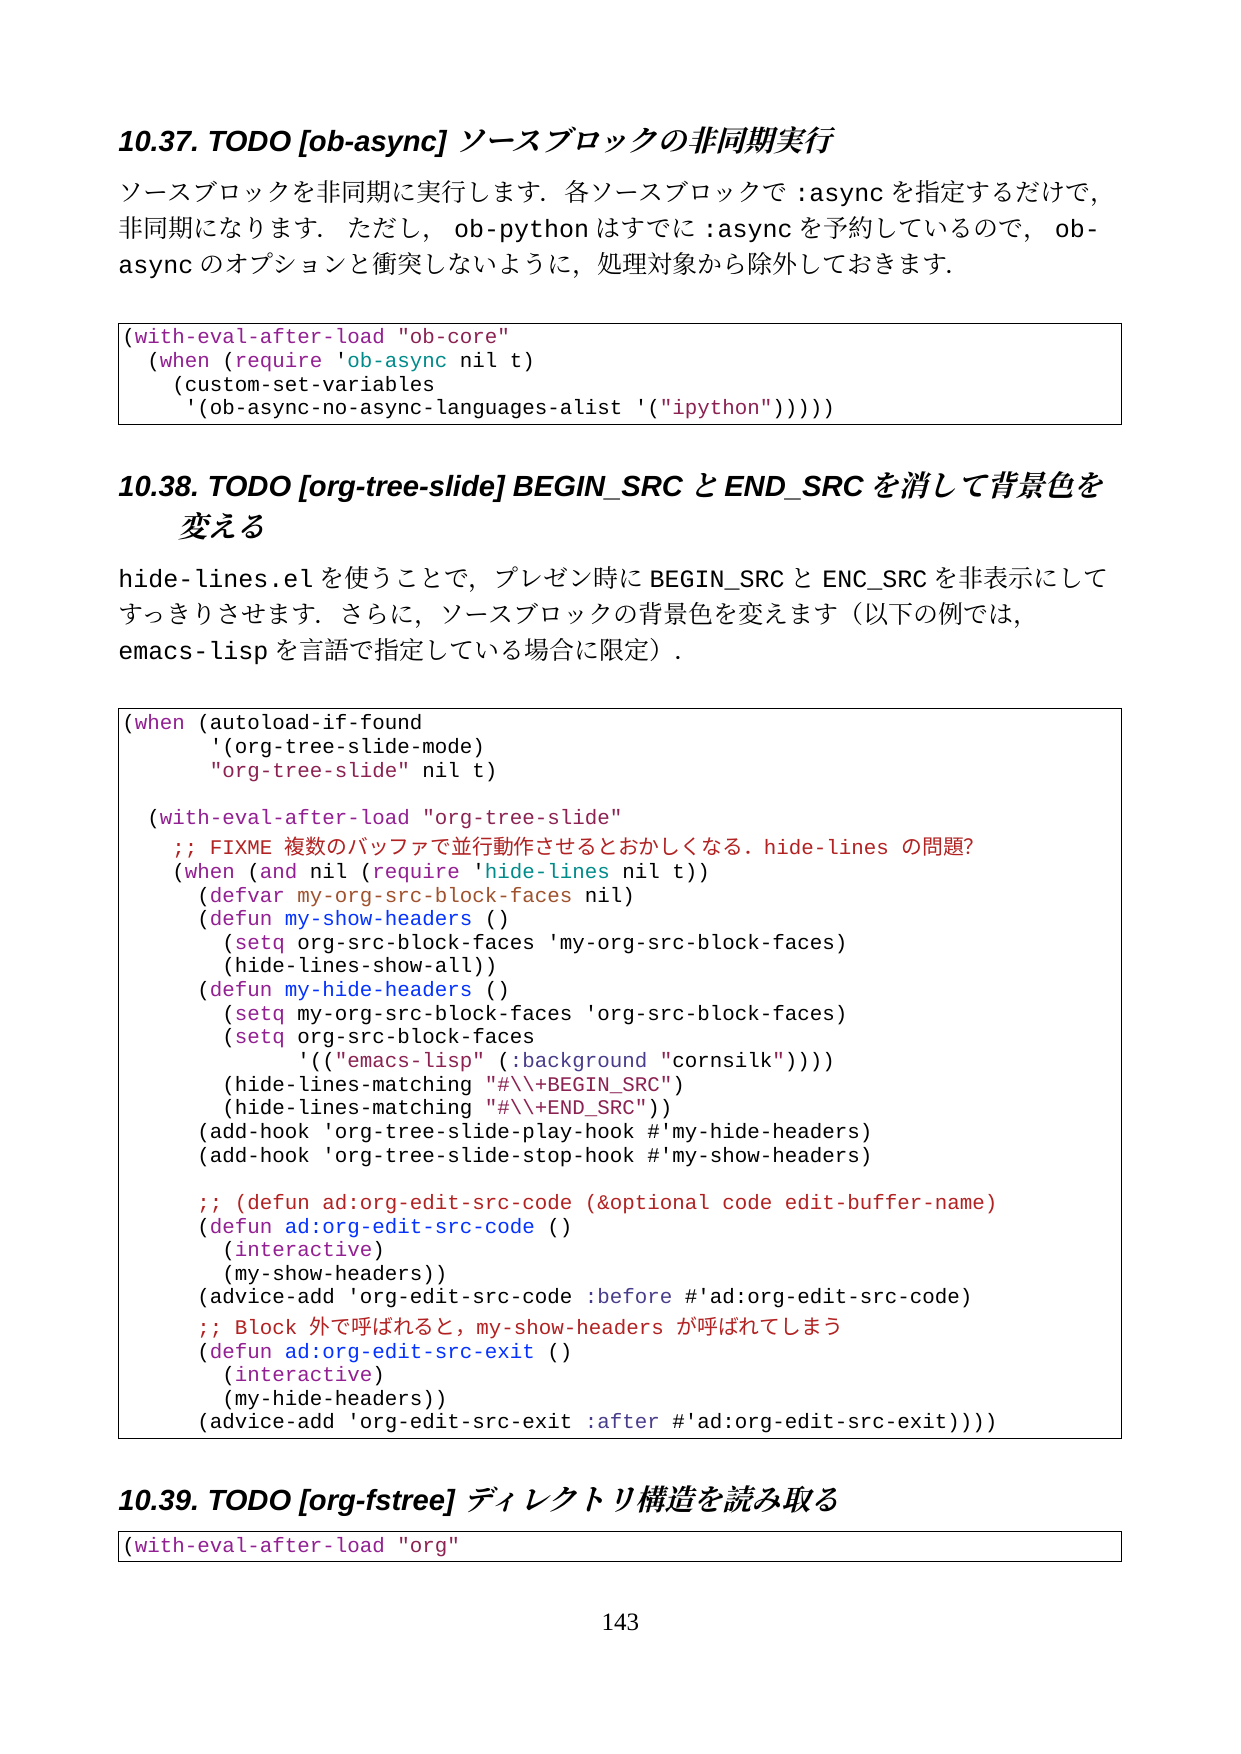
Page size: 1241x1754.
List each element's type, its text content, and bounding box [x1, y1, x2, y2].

text (defun ad:org-edit-src-code () [119, 1212, 1121, 1235]
text (hide-lines-show-all)) [119, 952, 1121, 975]
subtitle TODO [org-fstree] ディレクトリ構造を読み取る [118, 1477, 1122, 1518]
text (when (autoload-if-found [119, 709, 1121, 732]
text (advice-add 'org-edit-src-exit :after #'ad:org-edit-src-exit)))) [119, 1408, 1121, 1438]
text '(org-tree-slide-mode) [119, 732, 1121, 756]
text (with-eval-after-load "org" [119, 1532, 1121, 1561]
text (add-hook 'org-tree-slide-stop-hook #'my-show-headers) [119, 1141, 1121, 1164]
subtitle TODO [ob-async] ソースブロックの非同期実行 [118, 118, 1122, 160]
text (when (require 'ob-async nil t) [119, 346, 1121, 370]
text (my-hide-headers)) [119, 1384, 1121, 1408]
text ;; Block 外で呼ばれると，my-show-headers が呼ばれてしまう [119, 1306, 1121, 1337]
text (setq org-src-block-faces 'my-org-src-block-faces) [119, 928, 1121, 952]
text (my-show-headers)) [119, 1259, 1121, 1283]
text (defun my-hide-headers () [119, 975, 1121, 999]
text (setq my-org-src-block-faces 'org-src-block-faces) [119, 999, 1121, 1022]
text (custom-set-variables [119, 370, 1121, 393]
text ;; FIXME 複数のバッファで並行動作させるとおかしくなる．hide-lines の問題？ [119, 827, 1121, 857]
text (defun my-show-headers () [119, 904, 1121, 928]
text (add-hook 'org-tree-slide-play-hook #'my-hide-headers) [119, 1117, 1121, 1141]
text (interactive) [119, 1235, 1121, 1259]
text (with-eval-after-load "org-tree-slide" [119, 803, 1121, 827]
text (setq org-src-block-faces [119, 1022, 1121, 1046]
text (interactive) [119, 1360, 1121, 1384]
text hide-lines.el を使うことで，プレゼン時に BEGIN_SRC と ENC_SRC を非表示にしてすっきりさせます．さらに，ソースブロックの背景色を変えます（以下の例では， emacs-lisp を言語で指定している場合に限定）． [118, 559, 1122, 696]
text ソースブロックを非同期に実行します．各ソースブロックで :async を指定するだけで，非同期になります． ただし， ob-python はすでに :async を予約しているので， ob-async のオプションと衝突しないように，処理対象から除外しておきます． [118, 172, 1122, 310]
text (defun ad:org-edit-src-exit () [119, 1337, 1121, 1360]
text (with-eval-after-load "ob-core" [119, 324, 1121, 346]
text (hide-lines-matching "#\\+END_SRC")) [119, 1093, 1121, 1117]
text '(("emacs-lisp" (:background "cornsilk")))) [119, 1046, 1121, 1070]
text "org-tree-slide" nil t) [119, 756, 1121, 779]
text (hide-lines-matching "#\\+BEGIN_SRC") [119, 1070, 1121, 1093]
subtitle TODO [org-tree-slide] BEGIN_SRCとEND_SRCを消して背景色を変える [118, 462, 1122, 546]
text (defvar my-org-src-block-faces nil) [119, 881, 1121, 904]
text (advice-add 'org-edit-src-code :before #'ad:org-edit-src-code) [119, 1283, 1121, 1306]
text (when (and nil (require 'hide-lines nil t)) [119, 857, 1121, 881]
text '(ob-async-no-async-languages-alist '("ipython"))))) [119, 393, 1121, 424]
text ;; (defun ad:org-edit-src-code (&optional code edit-buffer-name) [119, 1188, 1121, 1212]
